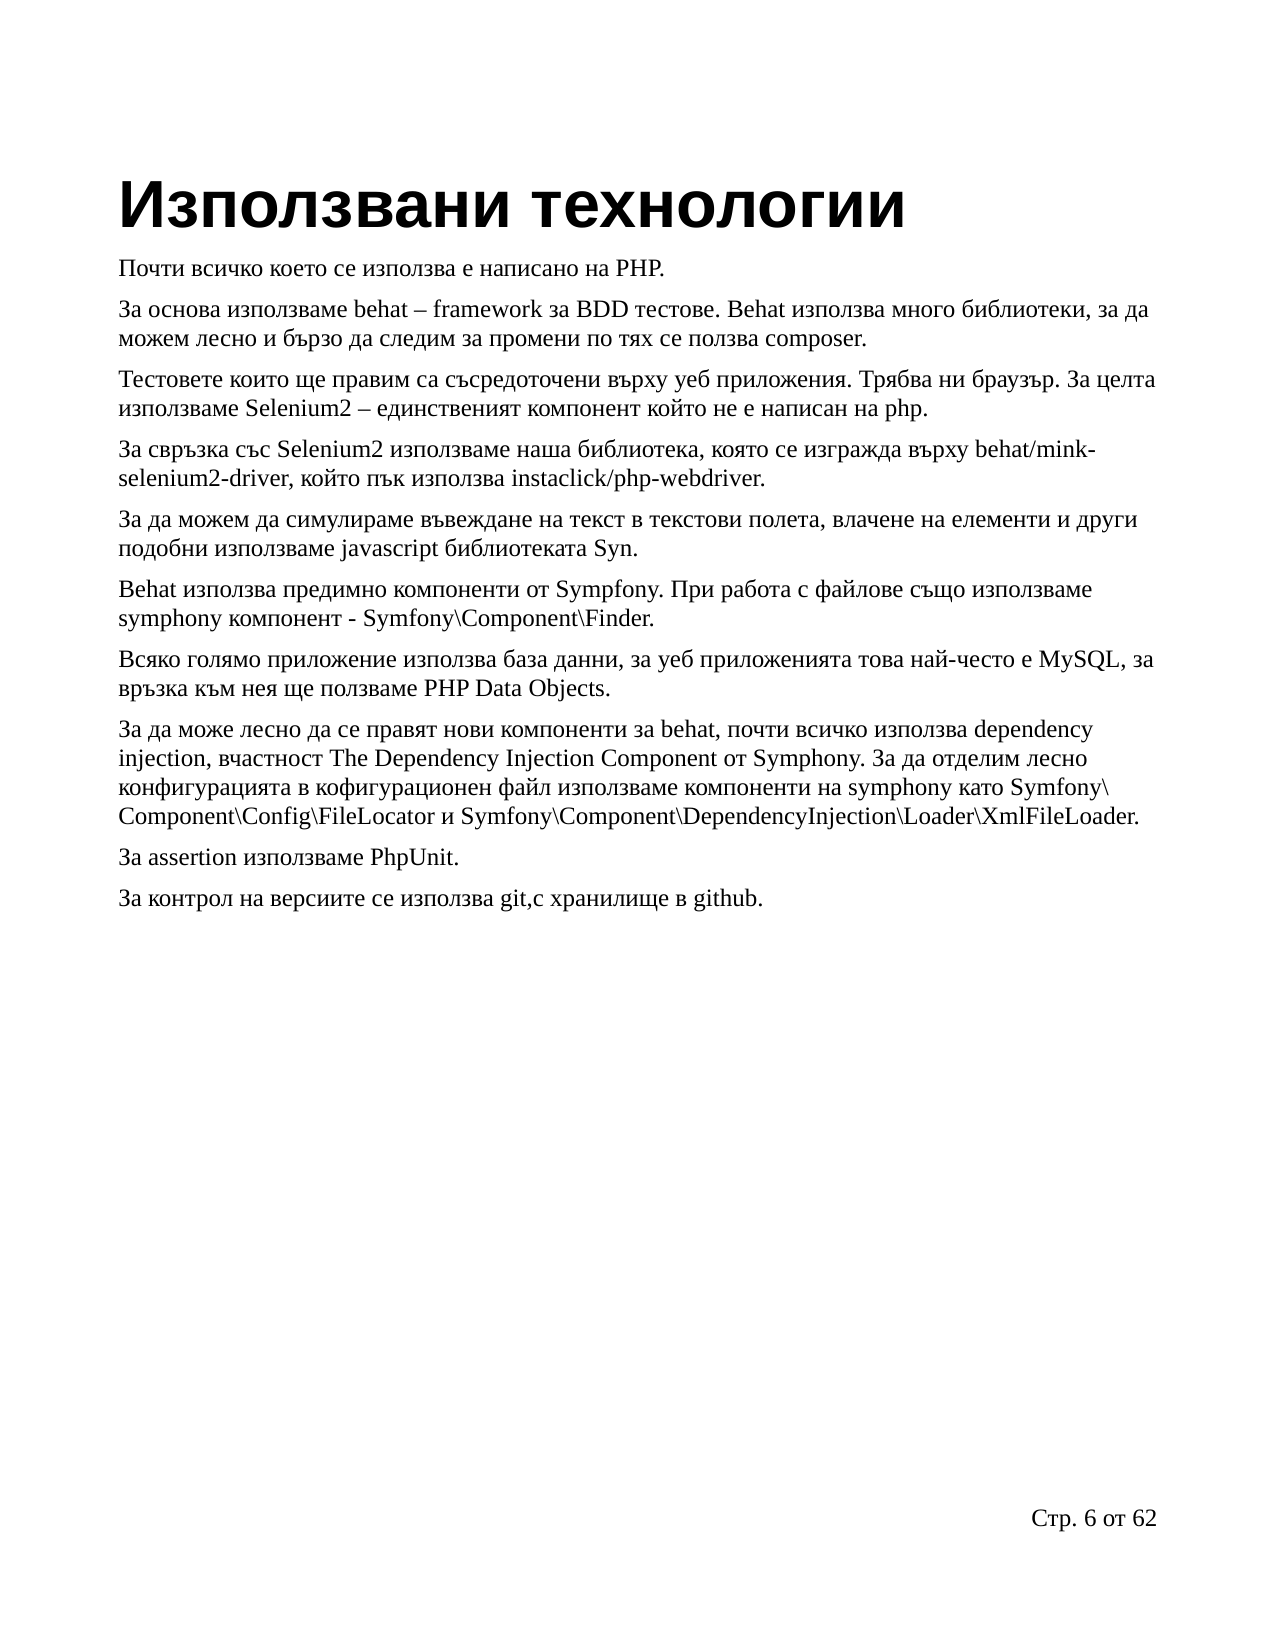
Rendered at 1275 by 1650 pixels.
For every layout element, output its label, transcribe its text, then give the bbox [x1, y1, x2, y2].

text За контрол на версиите се използва git,с хранилище в github. [118, 883, 1157, 912]
text За свръзка със Selenium2 използваме наша библиотека, която се изгражда върху behat/mink-selenium2-driver, който пък използва instaclick/php-webdriver. [118, 434, 1157, 492]
text Почти всичко което се използва е написано на PHP. [118, 253, 1157, 282]
text Всяко голямо приложение използва база данни, за уеб приложенията това най-често е MySQL, за връзка към нея ще ползваме PHP Data Objects. [118, 644, 1157, 702]
text За да можем да симулираме въвеждане на текст в текстови полета, влачене на елементи и други подобни използваме javascript библиотеката Syn. [118, 504, 1157, 562]
text За основа използваме behat – framework за BDD тестове. Behat използва много библиотеки, за да можем лесно и бързо да следим за промени по тях се ползва composer. [118, 294, 1157, 352]
text За assertion използваме PhpUnit. [118, 842, 1157, 871]
text Тестовете които ще правим са съсредоточени върху уеб приложения. Трябва ни браузър. За целта използваме Selenium2 – единственият компонент който не е написан на php. [118, 364, 1157, 422]
subtitle Използвани технологии [118, 164, 1157, 241]
text За да може лесно да се правят нови компоненти за behat, почти всичко използва dependency injection, вчастност The Dependency Injection Component от Symphony. За да отделим лесно конфигурацията в кофигурационен файл използваме компоненти на symphony като Symfony\Component\Config\FileLocator и Symfony\Component\DependencyInjection\Loader\XmlFileLoader. [118, 714, 1157, 829]
text Behat използва предимно компоненти от Sympfony. При работа с файлове също използваме symphony компонент - Symfony\Component\Finder. [118, 574, 1157, 632]
